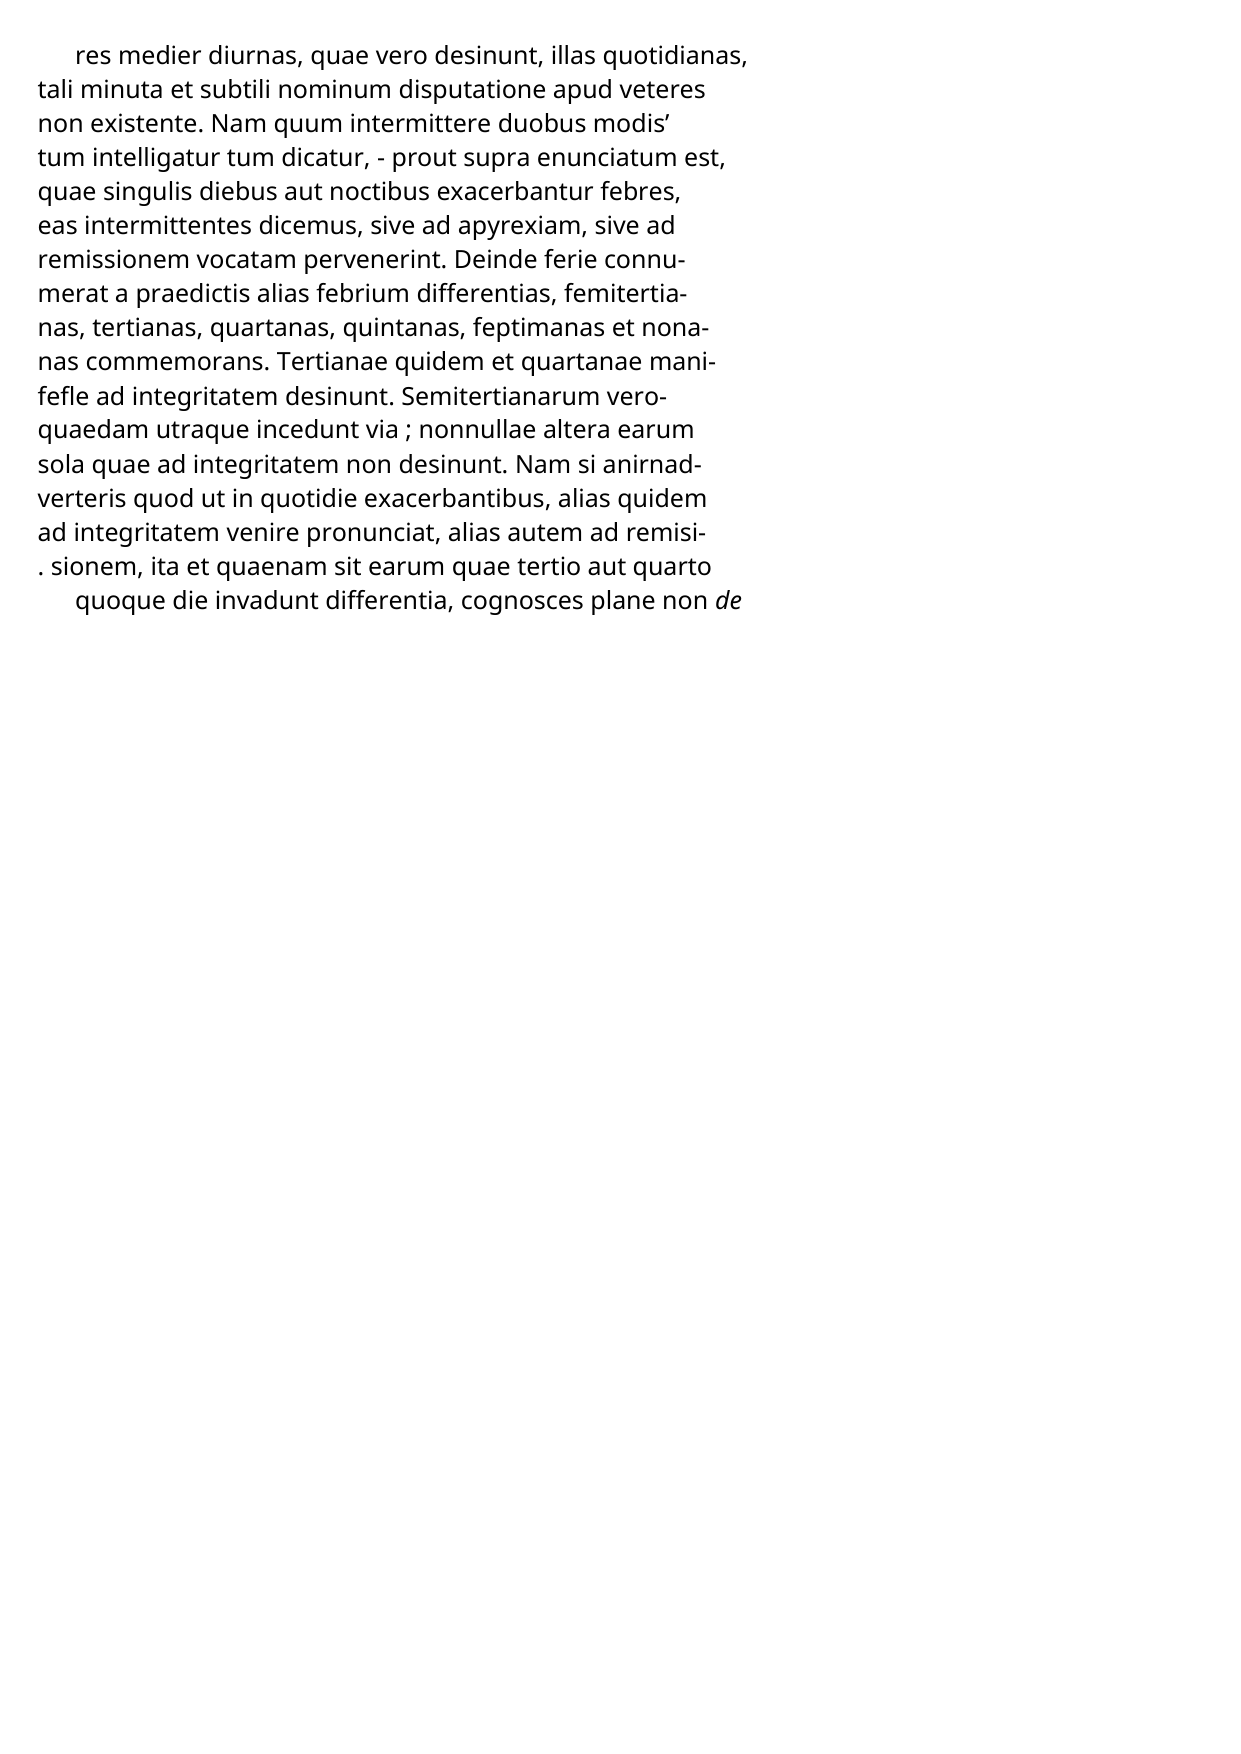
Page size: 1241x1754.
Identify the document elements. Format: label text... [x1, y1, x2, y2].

text quoque die invadunt differentia, cognosces plane non de [37, 582, 1203, 617]
text res medier diurnas, quae vero desinunt, illas quotidianas, tali minuta et subtili nominum disputatione apud veteres non existente. Nam quum intermittere duobus modis’ tum intelligatur tum dicatur, - prout supra enunciatum est, quae singulis diebus aut noctibus exacerbantur febres, eas intermittentes dicemus, sive ad apyrexiam, sive ad remissionem vocatam pervenerint. Deinde ferie connu- merat a praedictis alias febrium differentias, femitertia- nas, tertianas, quartanas, quintanas, feptimanas et nona- nas commemorans. Tertianae quidem et quartanae mani- fefle ad integritatem desinunt. Semitertianarum vero- quaedam utraque incedunt via ; nonnullae altera earum sola quae ad integritatem non desinunt. Nam si anirnad- verteris quod ut in quotidie exacerbantibus, alias quidem ad integritatem venire pronunciat, alias autem ad remisi- . sionem, ita et quaenam sit earum quae tertio aut quarto [37, 37, 1203, 582]
